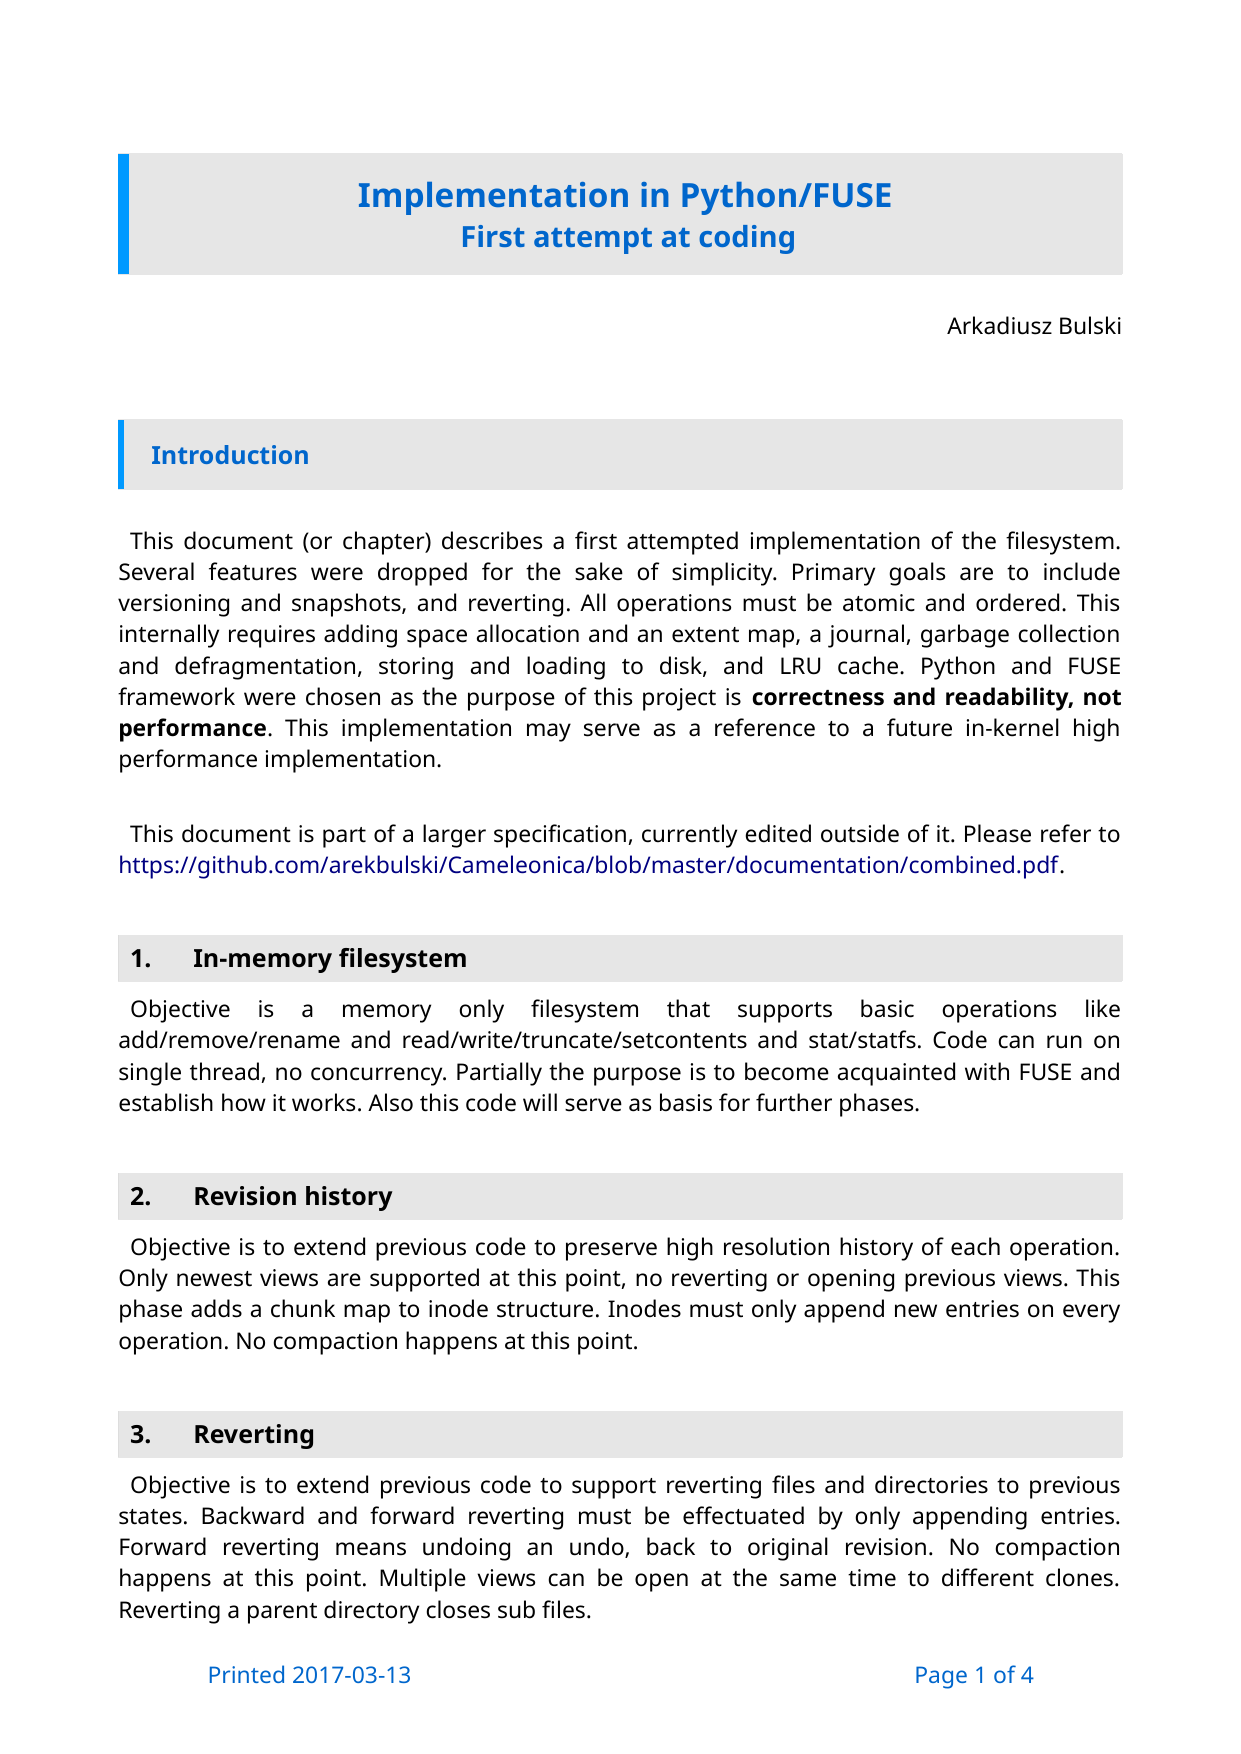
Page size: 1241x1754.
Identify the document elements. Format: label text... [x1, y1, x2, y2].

subtitle In-memory filesystem [119, 936, 1122, 981]
text Arkadiusz Bulski [118, 310, 1122, 341]
text This document (or chapter) describes a first attempted implementation of the filesystem. Several features were dropped for the sake of simplicity. Primary goals are to include versioning and snapshots, and reverting. All operations must be atomic and ordered. This internally requires adding space allocation and an extent map, a journal, garbage collection and defragmentation, storing and loading to disk, and LRU cache. Python and FUSE framework were chosen as the purpose of this project is correctness and readability, not performance. This implementation may serve as a reference to a future in-kernel high performance implementation. [118, 524, 1122, 774]
text Objective is to extend previous code to support reverting files and directories to previous states. Backward and forward reverting must be effectuated by only appending entries. Forward reverting means undoing an undo, back to original revision. No compaction happens at this point. Multiple views can be open at the same time to different clones. Reverting a parent directory closes sub files. [118, 1469, 1122, 1625]
subtitle Reverting [119, 1412, 1122, 1457]
text This document is part of a larger specification, currently edited outside of it. Please refer to https://github.com/arekbulski/Cameleonica/blob/master/documentation/combined.pdf. [118, 818, 1122, 880]
text Objective is to extend previous code to preserve high resolution history of each operation. Only newest views are supported at this point, no reverting or opening previous views. This phase adds a chunk map to inode structure. Inodes must only append new entries on every operation. No compaction happens at this point. [118, 1231, 1122, 1356]
subtitle Implementation in Python/FUSE First attempt at coding [129, 155, 1122, 274]
subtitle Revision history [119, 1174, 1122, 1219]
subtitle Introduction [124, 421, 1122, 489]
text Objective is a memory only filesystem that supports basic operations like add/remove/rename and read/write/truncate/setcontents and stat/statfs. Code can run on single thread, no concurrency. Partially the purpose is to become acquainted with FUSE and establish how it works. Also this code will serve as basis for further phases. [118, 993, 1122, 1118]
